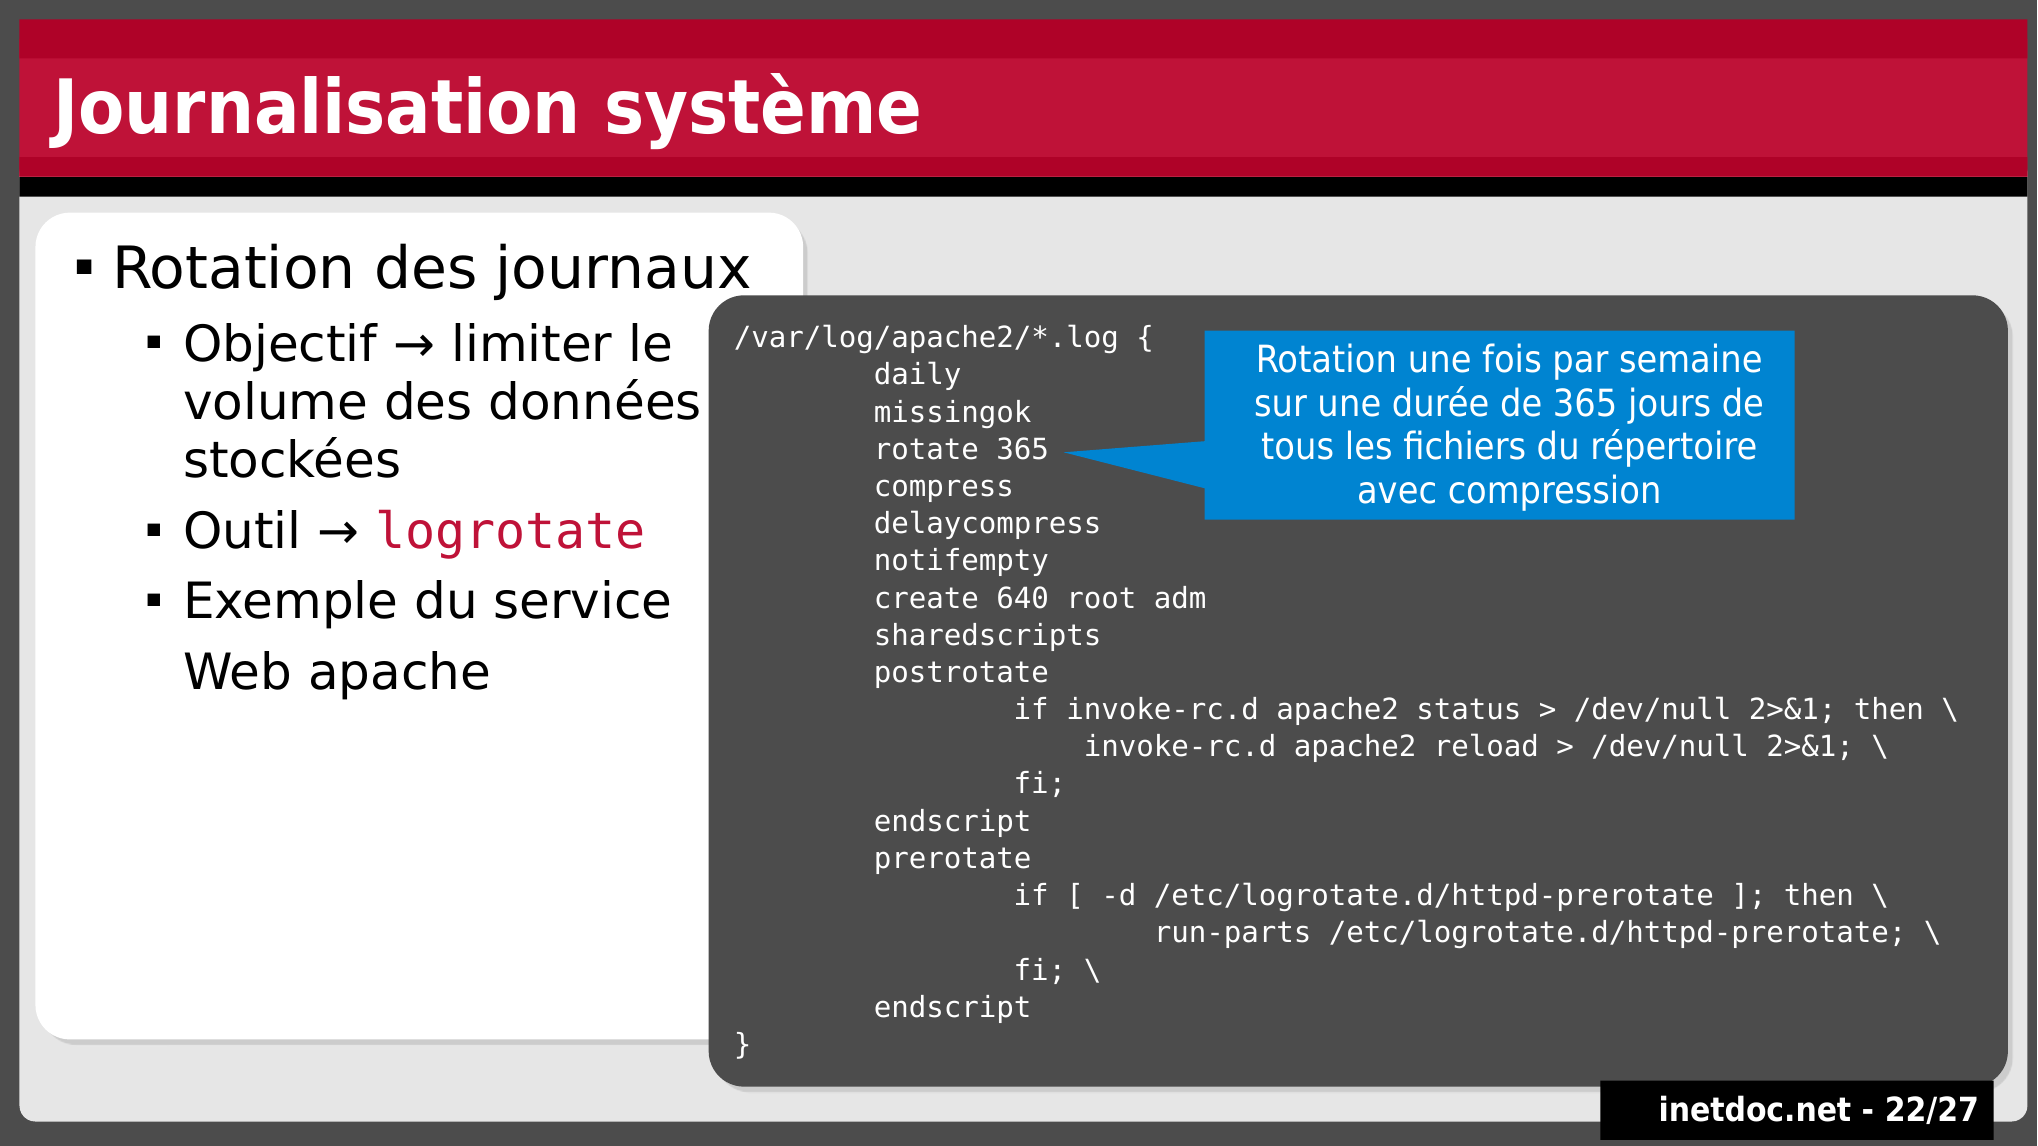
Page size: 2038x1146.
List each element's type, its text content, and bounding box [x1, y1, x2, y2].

text_box [19, 19, 2028, 59]
text_box Rotation une fois par semaine sur une durée de 365 jours de tous les fichiers du répertoire avec compression [1063, 330, 1795, 520]
text_box /var/log/apache2/*.log { daily missingok rotate 365 compress delaycompress notifempty create 640 root adm sharedscripts postrotate if invoke-rc.d apache2 status > /dev/null 2>&1; then \ invoke-rc.d apache2 reload > /dev/null 2>&1; \ fi; endscript prerotate if [ -d /etc/logrotate.d/httpd-prerotate ]; then \ run-parts /etc/logrotate.d/httpd-prerotate; \ fi; \ endscript } [708, 295, 2008, 1087]
text_box inetdoc.net - <numéro>/27 [1600, 1080, 1994, 1140]
text_box [19, 157, 2028, 1122]
text_box Rotation des journaux Objectif → limiter le volume des données stockées Outil → logrotate Exemple du service Web apache [35, 212, 804, 1040]
text_box Journalisation système [19, 59, 2028, 157]
